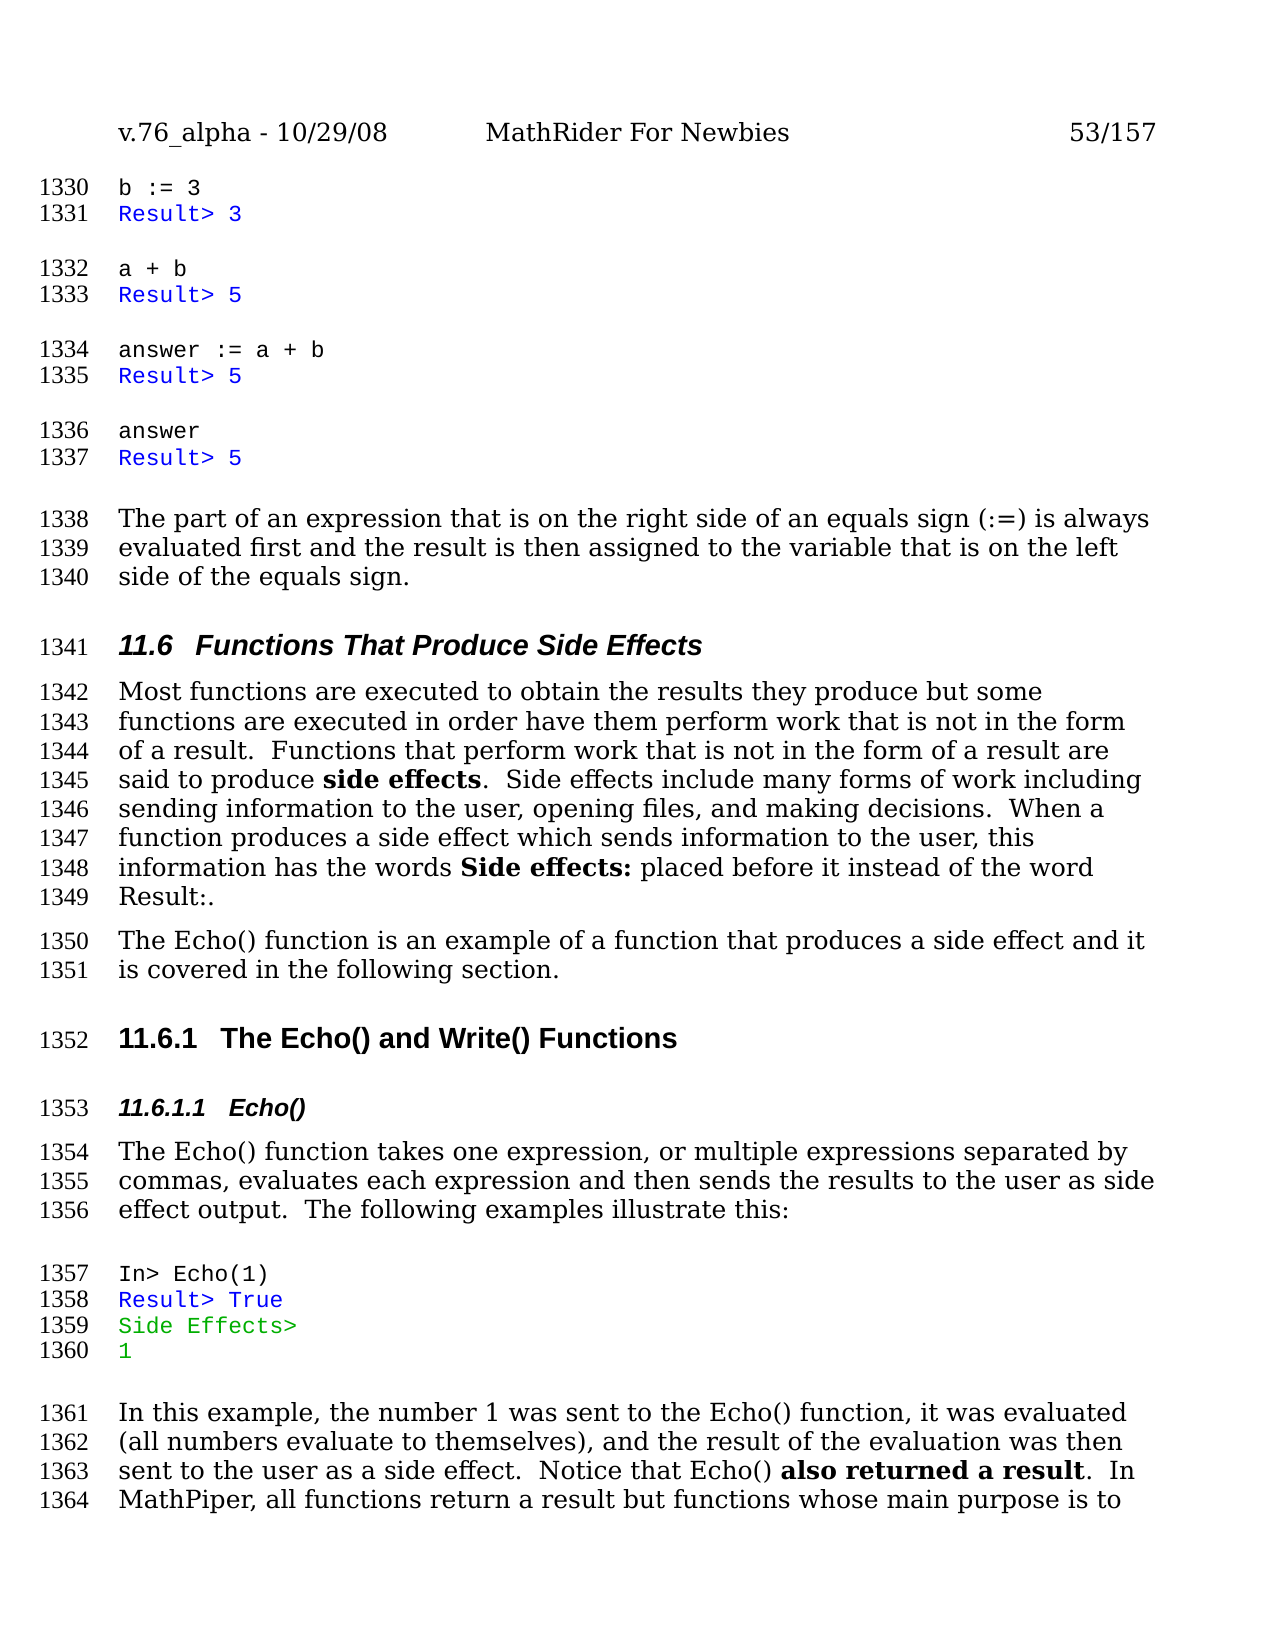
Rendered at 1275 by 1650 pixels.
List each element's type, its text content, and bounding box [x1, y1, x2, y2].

text b := 3 [118, 177, 1157, 203]
text answer [118, 420, 1157, 446]
text Result> True [118, 1288, 1157, 1314]
text Result> 5 [118, 365, 1157, 391]
text answer := a + b [118, 339, 1157, 365]
text Result> 5 [118, 284, 1157, 310]
text 1 [118, 1340, 1157, 1366]
text Result> 5 [118, 446, 1157, 472]
text In this example, the number 1 was sent to the Echo() function, it was evaluated (all numbers evaluate to themselves), and the result of the evaluation was then sent to the user as a side effect. Notice that Echo() also returned a result. In MathPiper, all functions return a result but functions whose main purpose is to [118, 1398, 1157, 1515]
subtitle Echo() [118, 1093, 1157, 1121]
text The Echo() function is an example of a function that produces a side effect and it is covered in the following section. [118, 926, 1157, 984]
text In> Echo(1) [118, 1262, 1157, 1288]
text The part of an expression that is on the right side of an equals sign (:=) is always evaluated first and the result is then assigned to the variable that is on the left side of the equals sign. [118, 504, 1157, 591]
subtitle The Echo() and Write() Functions [118, 1022, 1157, 1055]
text a + b [118, 258, 1157, 284]
text The Echo() function takes one expression, or multiple expressions separated by commas, evaluates each expression and then sends the results to the user as side effect output. The following examples illustrate this: [118, 1137, 1157, 1224]
text Side Effects> [118, 1314, 1157, 1340]
text Most functions are executed to obtain the results they produce but some functions are executed in order have them perform work that is not in the form of a result. Functions that perform work that is not in the form of a result are said to produce side effects. Side effects include many forms of work including sending information to the user, opening files, and making decisions. When a function produces a side effect which sends information to the user, this information has the words Side effects: placed before it instead of the word Result:. [118, 677, 1157, 911]
subtitle Functions That Produce Side Effects [118, 628, 1157, 662]
text Result> 3 [118, 203, 1157, 229]
